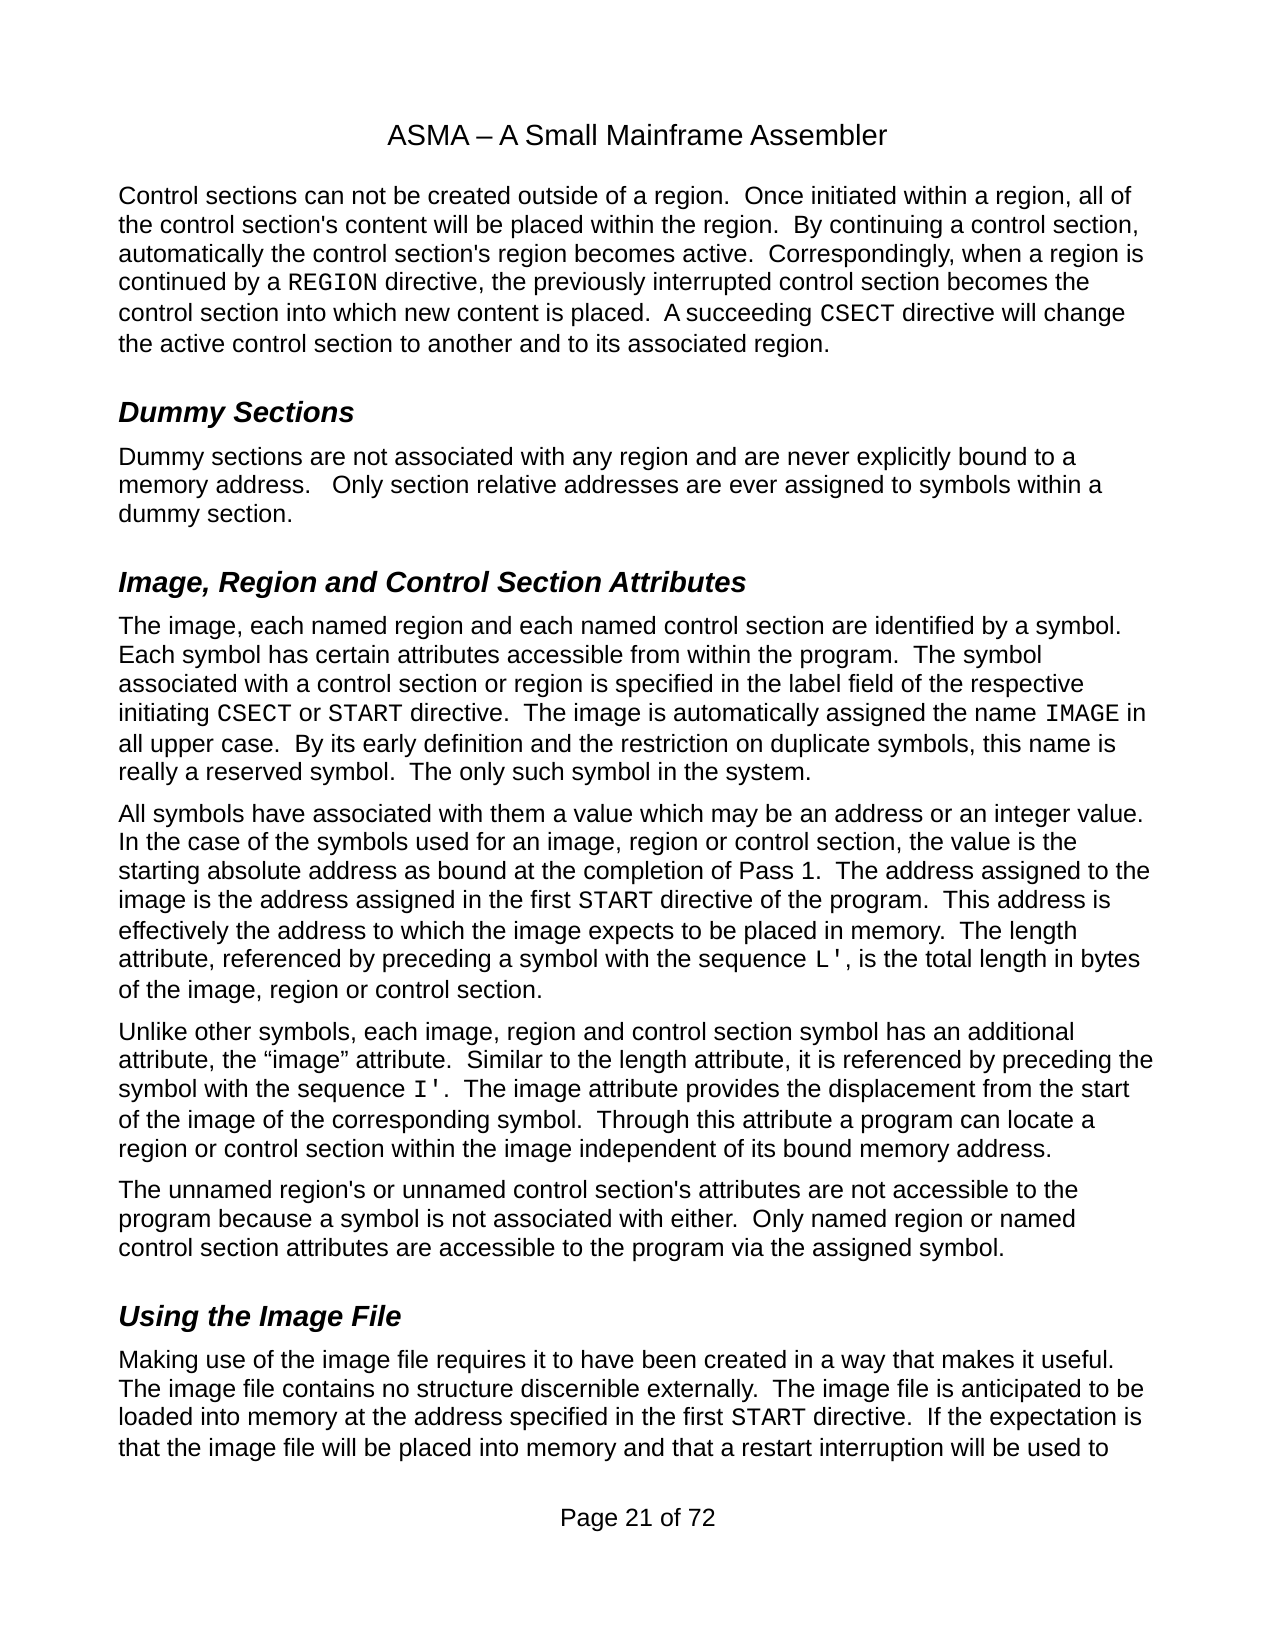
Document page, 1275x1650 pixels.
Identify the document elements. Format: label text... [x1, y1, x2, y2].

text Making use of the image file requires it to have been created in a way that makes it useful. The image file contains no structure discernible externally. The image file is anticipated to be loaded into memory at the address specified in the first START directive. If the expectation is that the image file will be placed into memory and that a restart interruption will be used to [118, 1345, 1157, 1462]
text The image, each named region and each named control section are identified by a symbol. Each symbol has certain attributes accessible from within the program. The symbol associated with a control section or region is specified in the label field of the respective initiating CSECT or START directive. The image is automatically assigned the name IMAGE in all upper case. By its early definition and the restriction on duplicate symbols, this name is really a reserved symbol. The only such symbol in the system. [118, 611, 1157, 786]
subtitle Using the Image File [118, 1299, 1157, 1332]
subtitle Image, Region and Control Section Attributes [118, 565, 1157, 599]
subtitle Dummy Sections [118, 396, 1157, 429]
text Dummy sections are not associated with any region and are never explicitly bound to a memory address. Only section relative addresses are ever assigned to symbols within a dummy section. [118, 442, 1157, 528]
text All symbols have associated with them a value which may be an address or an integer value. In the case of the symbols used for an image, region or control section, the value is the starting absolute address as bound at the completion of Pass 1. The address assigned to the image is the address assigned in the first START directive of the program. This address is effectively the address to which the image expects to be placed in memory. The length attribute, referenced by preceding a symbol with the sequence L', is the total length in bytes of the image, region or control section. [118, 798, 1157, 1004]
text Control sections can not be created outside of a region. Once initiated within a region, all of the control section's content will be placed within the region. By continuing a control section, automatically the control section's region becomes active. Correspondingly, when a region is continued by a REGION directive, the previously interrupted control section becomes the control section into which new content is placed. A succeeding CSECT directive will change the active control section to another and to its associated region. [118, 181, 1157, 358]
text The unnamed region's or unnamed control section's attributes are not accessible to the program because a symbol is not associated with either. Only named region or named control section attributes are accessible to the program via the assigned symbol. [118, 1175, 1157, 1261]
text Unlike other symbols, each image, region and control section symbol has an additional attribute, the “image” attribute. Similar to the length attribute, it is referenced by preceding the symbol with the sequence I'. The image attribute provides the displacement from the start of the image of the corresponding symbol. Through this attribute a program can locate a region or control section within the image independent of its bound memory address. [118, 1017, 1157, 1163]
